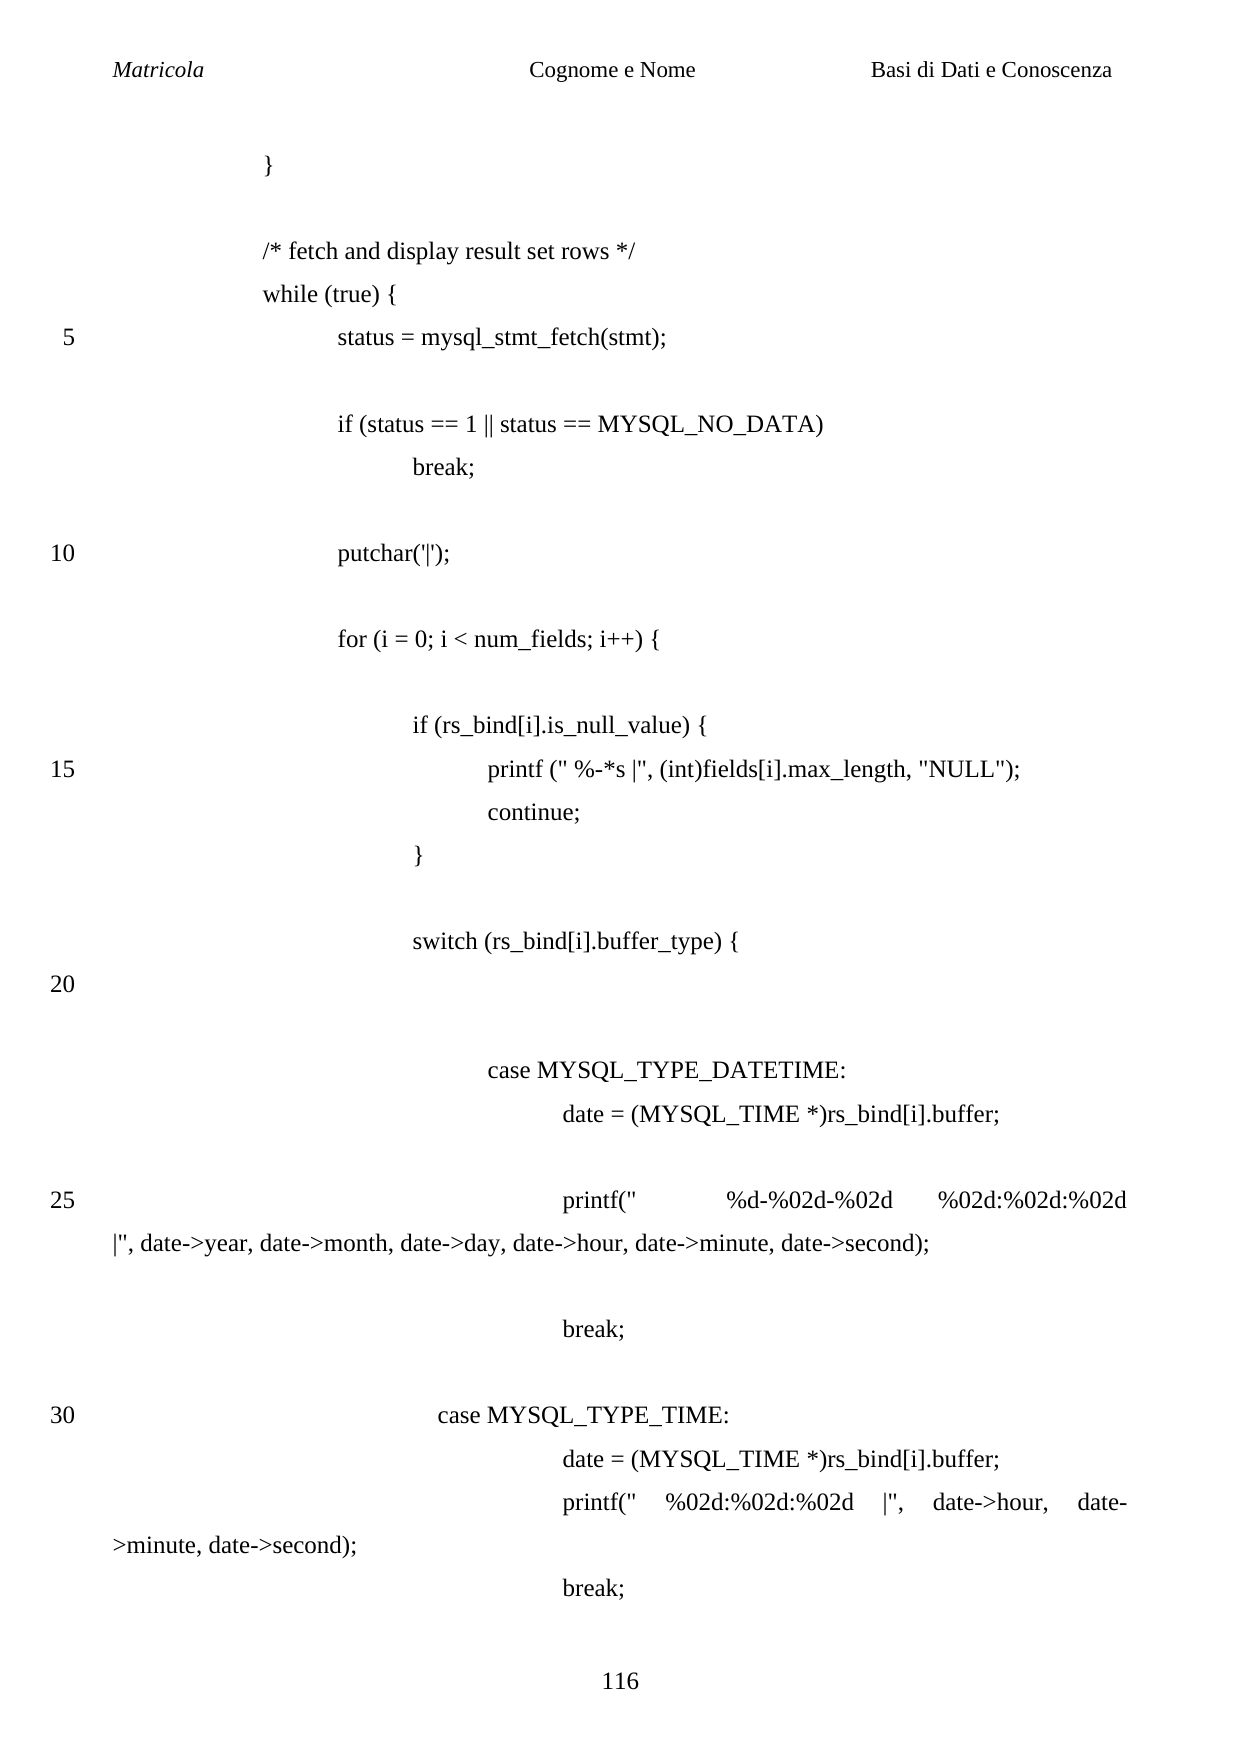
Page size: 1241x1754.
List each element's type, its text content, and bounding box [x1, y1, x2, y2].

text putchar('|'); [112, 538, 1128, 567]
text status = mysql_stmt_fetch(stmt); [112, 322, 1128, 351]
text } [112, 150, 1128, 179]
text printf (" %-*s |", (int)fields[i].max_length, "NULL"); [112, 754, 1128, 782]
text printf(" %d-%02d-%02d %02d:%02d:%02d |", date->year, date->month, date->day, date->hour, date->minute, date->second); [112, 1185, 1128, 1257]
text date = (MYSQL_TIME *)rs_bind[i].buffer; [112, 1099, 1128, 1127]
text case MYSQL_TYPE_DATETIME: [112, 1056, 1128, 1084]
text if (rs_bind[i].is_null_value) { [112, 711, 1128, 739]
text break; [112, 1573, 1128, 1602]
text date = (MYSQL_TIME *)rs_bind[i].buffer; [112, 1444, 1128, 1472]
text if (status == 1 || status == MYSQL_NO_DATA) [112, 409, 1128, 437]
text switch (rs_bind[i].buffer_type) { [112, 926, 1128, 955]
text /* fetch and display result set rows */ [112, 236, 1128, 265]
text printf(" %02d:%02d:%02d |", date->hour, date->minute, date->second); [112, 1487, 1128, 1559]
text break; [112, 452, 1128, 481]
text continue; [112, 797, 1128, 826]
text for (i = 0; i < num_fields; i++) { [112, 624, 1128, 653]
text } [112, 840, 1128, 869]
text while (true) { [112, 279, 1128, 308]
text case MYSQL_TYPE_TIME: [112, 1401, 1128, 1429]
text break; [112, 1314, 1128, 1343]
